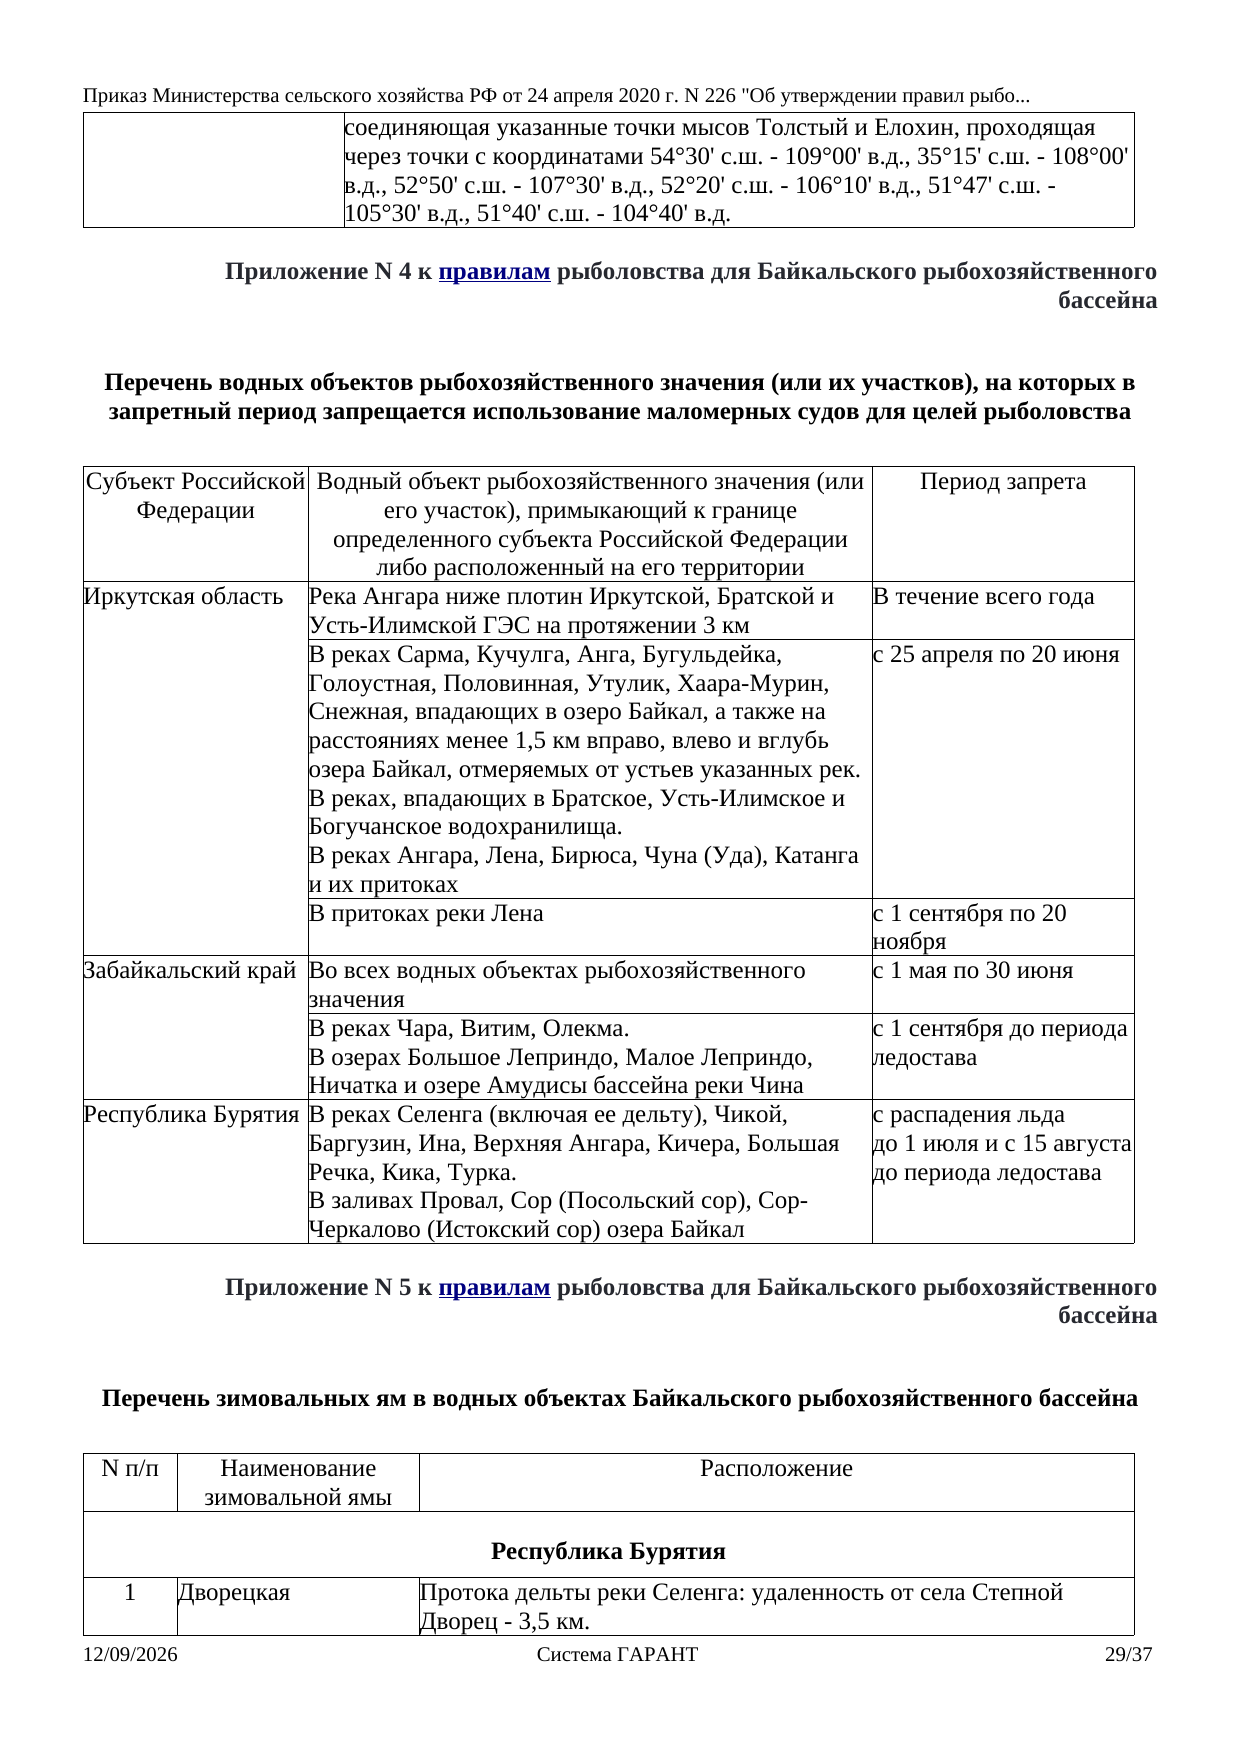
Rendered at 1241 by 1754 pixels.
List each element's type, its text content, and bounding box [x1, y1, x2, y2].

table_cell Протока дельты реки Селенга: удаленность от села Степной Дворец - 3,5 км. [420, 1578, 1134, 1635]
table_cell с 1 мая по 30 июня [873, 956, 1134, 1013]
table_cell 1 [84, 1578, 177, 1635]
table_cell В притоках реки Лена [309, 899, 872, 955]
table_cell Дворецкая [178, 1578, 419, 1635]
table_header Субъект Российской Федерации [84, 467, 308, 581]
table_cell Во всех водных объектах рыбохозяйственного значения [309, 956, 872, 1013]
table_header Расположение [420, 1454, 1134, 1511]
table_cell соединяющая указанные точки мысов Толстый и Елохин, проходящая через точки с координатами 54°30' с.ш. - 109°00' в.д., 35°15' с.ш. - 108°00' в.д., 52°50' с.ш. - 107°30' в.д., 52°20' с.ш. - 106°10' в.д., 51°47' с.ш. - 105°30' в.д., 51°40' с.ш. - 104°40' в.д. [345, 113, 1134, 227]
subtitle Перечень водных объектов рыбохозяйственного значения (или их участков), на которых в запретный период запрещается использование маломерных судов для целей рыболовства [83, 367, 1157, 425]
text Приложение N 4 к правилам рыболовства для Байкальского рыбохозяйственного бассейна [83, 256, 1157, 313]
table_cell Река Ангара ниже плотин Иркутской, Братской и Усть-Илимской ГЭС на протяжении 3 км [309, 582, 872, 639]
table_cell Иркутская область [84, 582, 308, 955]
table_cell Забайкальский край [84, 956, 308, 1099]
table_cell В реках Сарма, Кучулга, Анга, Бугульдейка, Голоустная, Половинная, Утулик, Хаара-Мурин, Снежная, впадающих в озеро Байкал, а также на расстояниях менее 1,5 км вправо, влево и вглубь озера Байкал, отмеряемых от устьев указанных рек. В реках, впадающих в Братское, Усть-Илимское и Богучанское водохранилища. В реках Ангара, Лена, Бирюса, Чуна (Уда), Катанга и их притоках [309, 640, 872, 898]
table_cell с распадения льда до 1 июля и с 15 августа до периода ледостава [873, 1100, 1134, 1243]
table_header Водный объект рыбохозяйственного значения (или его участок), примыкающий к границе определенного субъекта Российской Федерации либо расположенный на его территории [309, 467, 872, 581]
subtitle Перечень зимовальных ям в водных объектах Байкальского рыбохозяйственного бассейна [83, 1383, 1157, 1412]
table_cell [84, 113, 344, 227]
table_header N п/п [84, 1454, 177, 1511]
table_cell с 25 апреля по 20 июня [873, 640, 1134, 898]
table_cell В реках Чара, Витим, Олекма. В озерах Большое Леприндо, Малое Леприндо, Ничатка и озере Амудисы бассейна реки Чина [309, 1014, 872, 1099]
text Приложение N 5 к правилам рыболовства для Байкальского рыбохозяйственного бассейна [83, 1272, 1157, 1329]
table_header Период запрета [873, 467, 1134, 581]
table_cell Республика Бурятия [84, 1100, 308, 1243]
table_header Наименование зимовальной ямы [178, 1454, 419, 1511]
table_cell с 1 сентября по 20 ноября [873, 899, 1134, 955]
table_cell В течение всего года [873, 582, 1134, 639]
table_cell Республика Бурятия [84, 1512, 1134, 1577]
table_cell с 1 сентября до периода ледостава [873, 1014, 1134, 1099]
table_cell В реках Селенга (включая ее дельту), Чикой, Баргузин, Ина, Верхняя Ангара, Кичера, Большая Речка, Кика, Турка. В заливах Провал, Сор (Посольский сор), Сор-Черкалово (Истокский сор) озера Байкал [309, 1100, 872, 1243]
